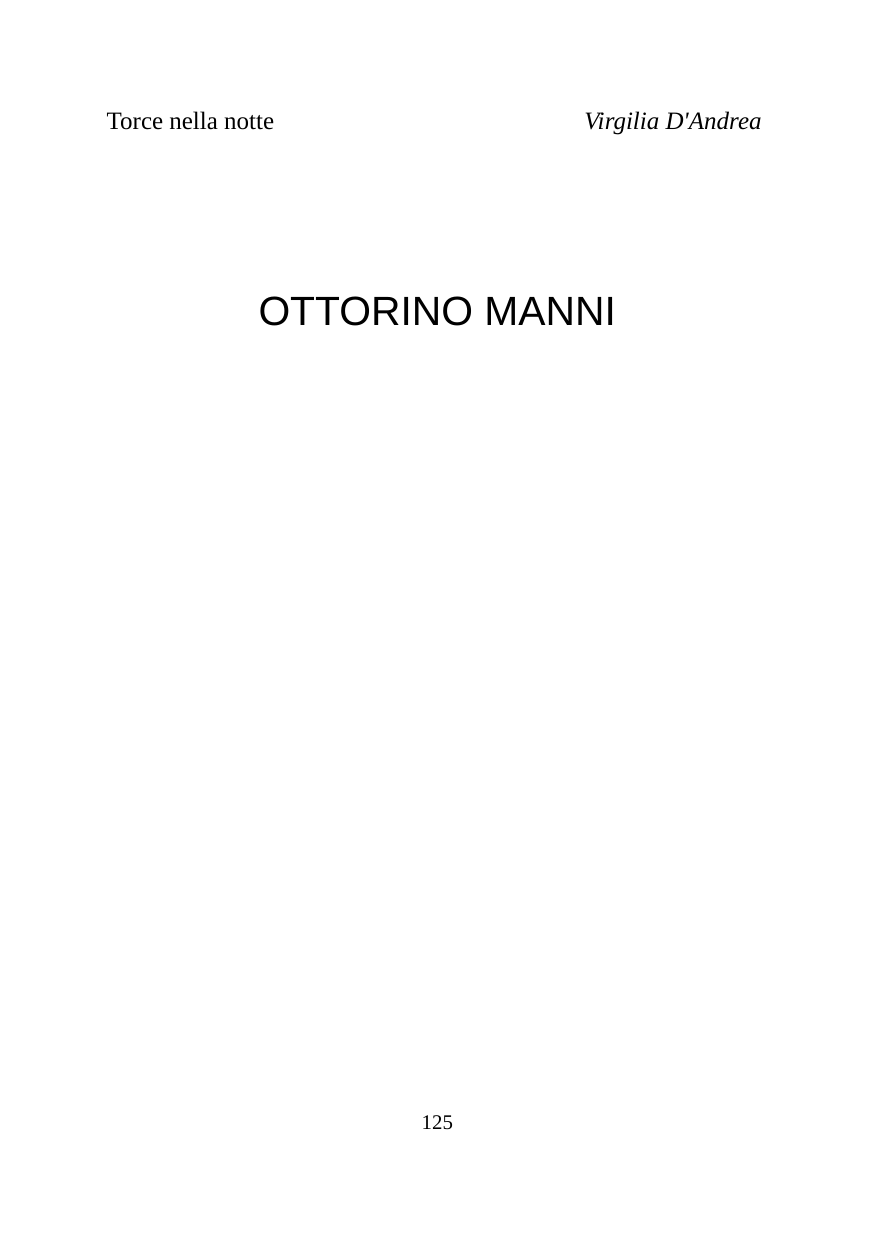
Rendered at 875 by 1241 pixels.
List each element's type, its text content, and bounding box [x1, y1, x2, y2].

subtitle OTTORINO MANNI [106, 287, 768, 334]
